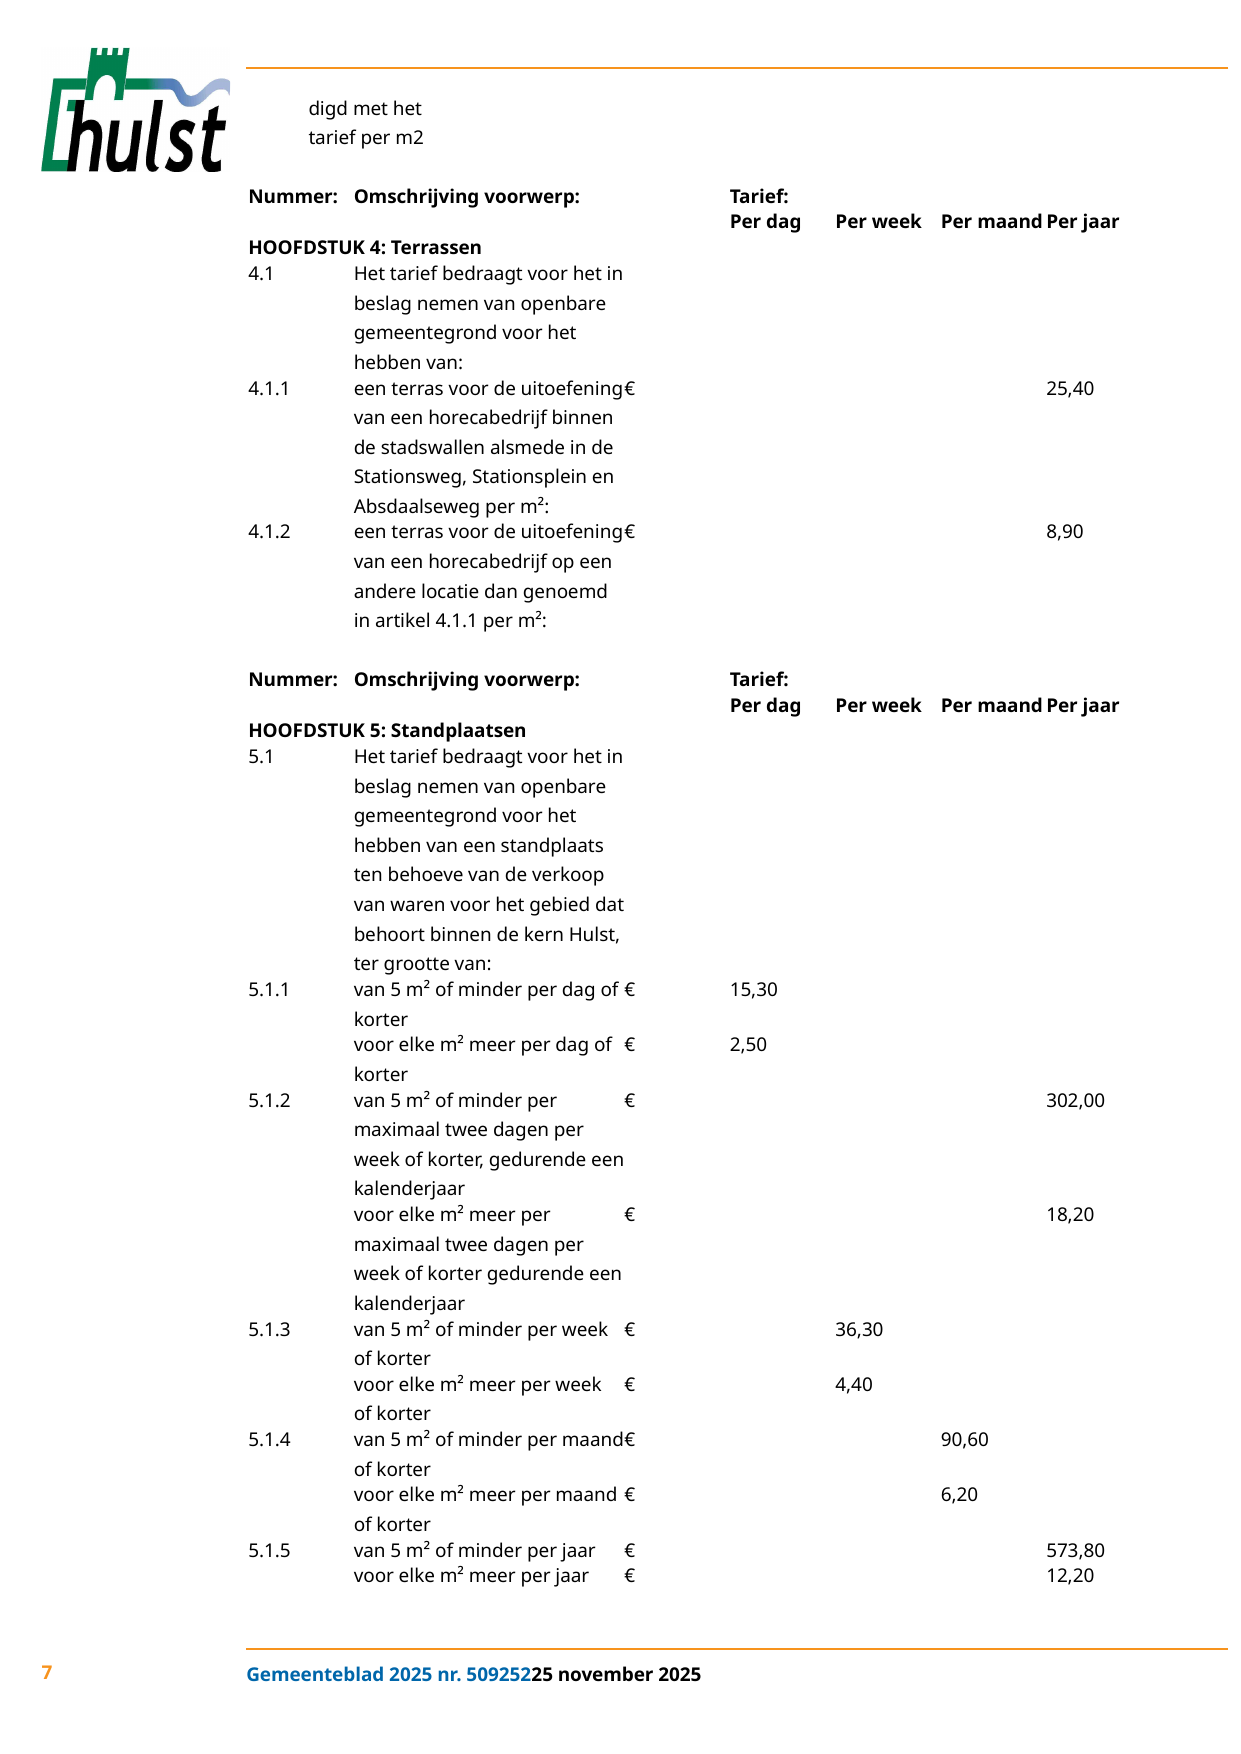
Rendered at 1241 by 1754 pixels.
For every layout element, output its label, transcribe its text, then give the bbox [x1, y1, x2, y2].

table_cell [835, 260, 941, 375]
table_cell [730, 1537, 835, 1563]
table_cell [248, 95, 308, 150]
table_cell [1046, 1316, 1152, 1371]
table_cell Per maand [941, 692, 1046, 718]
table_cell [1046, 1371, 1152, 1426]
table_cell 15,30 [730, 976, 835, 1031]
table_cell [835, 1537, 941, 1563]
table_cell [941, 1087, 1046, 1201]
table_cell 5.1.4 [248, 1426, 353, 1482]
picture [41, 47, 231, 172]
table_cell [941, 1563, 1046, 1588]
table_cell € [624, 1537, 729, 1563]
table_cell [941, 375, 1046, 519]
table_cell [730, 1563, 835, 1588]
table_cell Per jaar [1046, 209, 1152, 234]
table_cell voor elke m² meer per dag of korter [354, 1031, 624, 1087]
table_cell 5.1.5 [248, 1537, 353, 1563]
table_cell [941, 1316, 1046, 1371]
table_cell [941, 260, 1046, 375]
table_header Nummer: [248, 183, 353, 209]
table_cell van 5 m² of minder per maand of korter [354, 1426, 624, 1482]
table_cell een terras voor de uitoefening van een horecabedrijf binnen de stadswallen alsmede in de Stationsweg, Stationsplein en Absdaalseweg per m²: [354, 375, 624, 519]
table_cell 25,40 [1046, 375, 1152, 519]
table_cell 5.1.2 [248, 1087, 353, 1201]
table_cell voor elke m² meer per week of korter [354, 1371, 624, 1426]
table_cell [941, 1537, 1046, 1563]
table_cell 6,20 [941, 1482, 1046, 1537]
table_cell 5.1.1 [248, 976, 353, 1031]
table_cell [248, 1201, 353, 1316]
table_cell [941, 1031, 1046, 1087]
table_cell Het tarief bedraagt voor het in beslag nemen van openbare gemeentegrond voor het hebben van: [354, 260, 624, 375]
table_cell € [624, 1316, 729, 1371]
table_cell € [624, 1426, 729, 1482]
table_cell [835, 1031, 941, 1087]
table_cell [835, 1426, 941, 1482]
table_cell [730, 519, 835, 633]
table_cell [248, 209, 729, 234]
table_cell [971, 95, 1152, 150]
table_cell [941, 1201, 1046, 1316]
table_cell van 5 m² of minder per jaar [354, 1537, 624, 1563]
table_cell 2,50 [730, 1031, 835, 1087]
table_cell [1046, 1482, 1152, 1537]
table_cell € [624, 1087, 729, 1201]
table_cell € [624, 1482, 729, 1537]
table_cell Per week [835, 692, 941, 718]
table_cell [730, 1087, 835, 1201]
table_cell [941, 1371, 1046, 1426]
table_cell [1046, 1031, 1152, 1087]
table_cell [730, 1482, 835, 1537]
table_cell van 5 m² of minder per maximaal twee dagen per week of korter, gedurende een kalenderjaar [354, 1087, 624, 1201]
table_cell [835, 375, 941, 519]
table_cell [248, 692, 729, 718]
table_cell [624, 260, 729, 375]
table_cell [549, 95, 609, 150]
table_cell [248, 1371, 353, 1426]
table_header Tarief: [730, 666, 1152, 692]
table_cell [248, 1482, 353, 1537]
table_cell van 5 m² of minder per dag of korter [354, 976, 624, 1031]
table_cell Per dag [730, 692, 835, 718]
table_cell 302,00 [1046, 1087, 1152, 1201]
table_cell van 5 m² of minder per week of korter [354, 1316, 624, 1371]
table_cell 4,40 [835, 1371, 941, 1426]
table_cell 4.1.2 [248, 519, 353, 633]
table_header [624, 183, 729, 209]
table_cell Per week [835, 209, 941, 234]
table_cell [835, 519, 941, 633]
table_cell [1046, 1426, 1152, 1482]
table_cell [610, 95, 790, 150]
table_cell [429, 95, 489, 150]
table_cell voor elke m² meer per jaar [354, 1563, 624, 1588]
table_header Tarief: [730, 183, 1152, 209]
table_header Omschrijving voorwerp: [354, 666, 624, 692]
table_cell 12,20 [1046, 1563, 1152, 1588]
table_cell Per maand [941, 209, 1046, 234]
table_cell [489, 95, 549, 150]
table_cell [835, 1201, 941, 1316]
table_cell € [624, 976, 729, 1031]
table_cell voor elke m² meer per maximaal twee dagen per week of korter gedurende een kalenderjaar [354, 1201, 624, 1316]
table_cell HOOFDSTUK 5: Standplaatsen [248, 718, 1152, 743]
table_cell voor elke m² meer per maand of korter [354, 1482, 624, 1537]
table_cell 5.1.3 [248, 1316, 353, 1371]
table_cell [248, 1031, 353, 1087]
table_cell 573,80 [1046, 1537, 1152, 1563]
table_cell € [624, 519, 729, 633]
table_cell [941, 743, 1046, 976]
table_cell [835, 1482, 941, 1537]
table_cell [730, 1316, 835, 1371]
table_cell [1046, 743, 1152, 976]
table_cell [835, 1563, 941, 1588]
table_header Omschrijving voorwerp: [354, 183, 624, 209]
table_cell [624, 743, 729, 976]
table_cell [730, 1201, 835, 1316]
table_cell 4.1.1 [248, 375, 353, 519]
table_cell [835, 976, 941, 1031]
table_cell [730, 375, 835, 519]
table_cell [790, 95, 971, 150]
table_cell [730, 743, 835, 976]
table_cell € [624, 1371, 729, 1426]
table_cell [730, 260, 835, 375]
table_cell [730, 1426, 835, 1482]
table_cell [1046, 260, 1152, 375]
table_cell 36,30 [835, 1316, 941, 1371]
table_cell € [624, 375, 729, 519]
table_cell [1046, 976, 1152, 1031]
table_header Nummer: [248, 666, 353, 692]
table_cell Per jaar [1046, 692, 1152, 718]
table_cell 8,90 [1046, 519, 1152, 633]
table_cell digd met het tarief per m2 [308, 95, 429, 150]
table_cell [730, 1371, 835, 1426]
table_cell € [624, 1031, 729, 1087]
table_cell € [624, 1563, 729, 1588]
table_cell [941, 519, 1046, 633]
table_cell [248, 1563, 353, 1588]
table_cell 4.1 [248, 260, 353, 375]
table_cell [835, 743, 941, 976]
table_cell [941, 976, 1046, 1031]
table_cell Per dag [730, 209, 835, 234]
table_cell 18,20 [1046, 1201, 1152, 1316]
table_header [624, 666, 729, 692]
table_cell HOOFDSTUK 4: Terrassen [248, 235, 1152, 260]
table_cell 90,60 [941, 1426, 1046, 1482]
table_cell een terras voor de uitoefening van een horecabedrijf op een andere locatie dan genoemd in artikel 4.1.1 per m²: [354, 519, 624, 633]
table_cell [835, 1087, 941, 1201]
table_cell 5.1 [248, 743, 353, 976]
table_cell € [624, 1201, 729, 1316]
table_cell Het tarief bedraagt voor het in beslag nemen van openbare gemeentegrond voor het hebben van een standplaats ten behoeve van de verkoop van waren voor het gebied dat behoort binnen de kern Hulst, ter grootte van: [354, 743, 624, 976]
